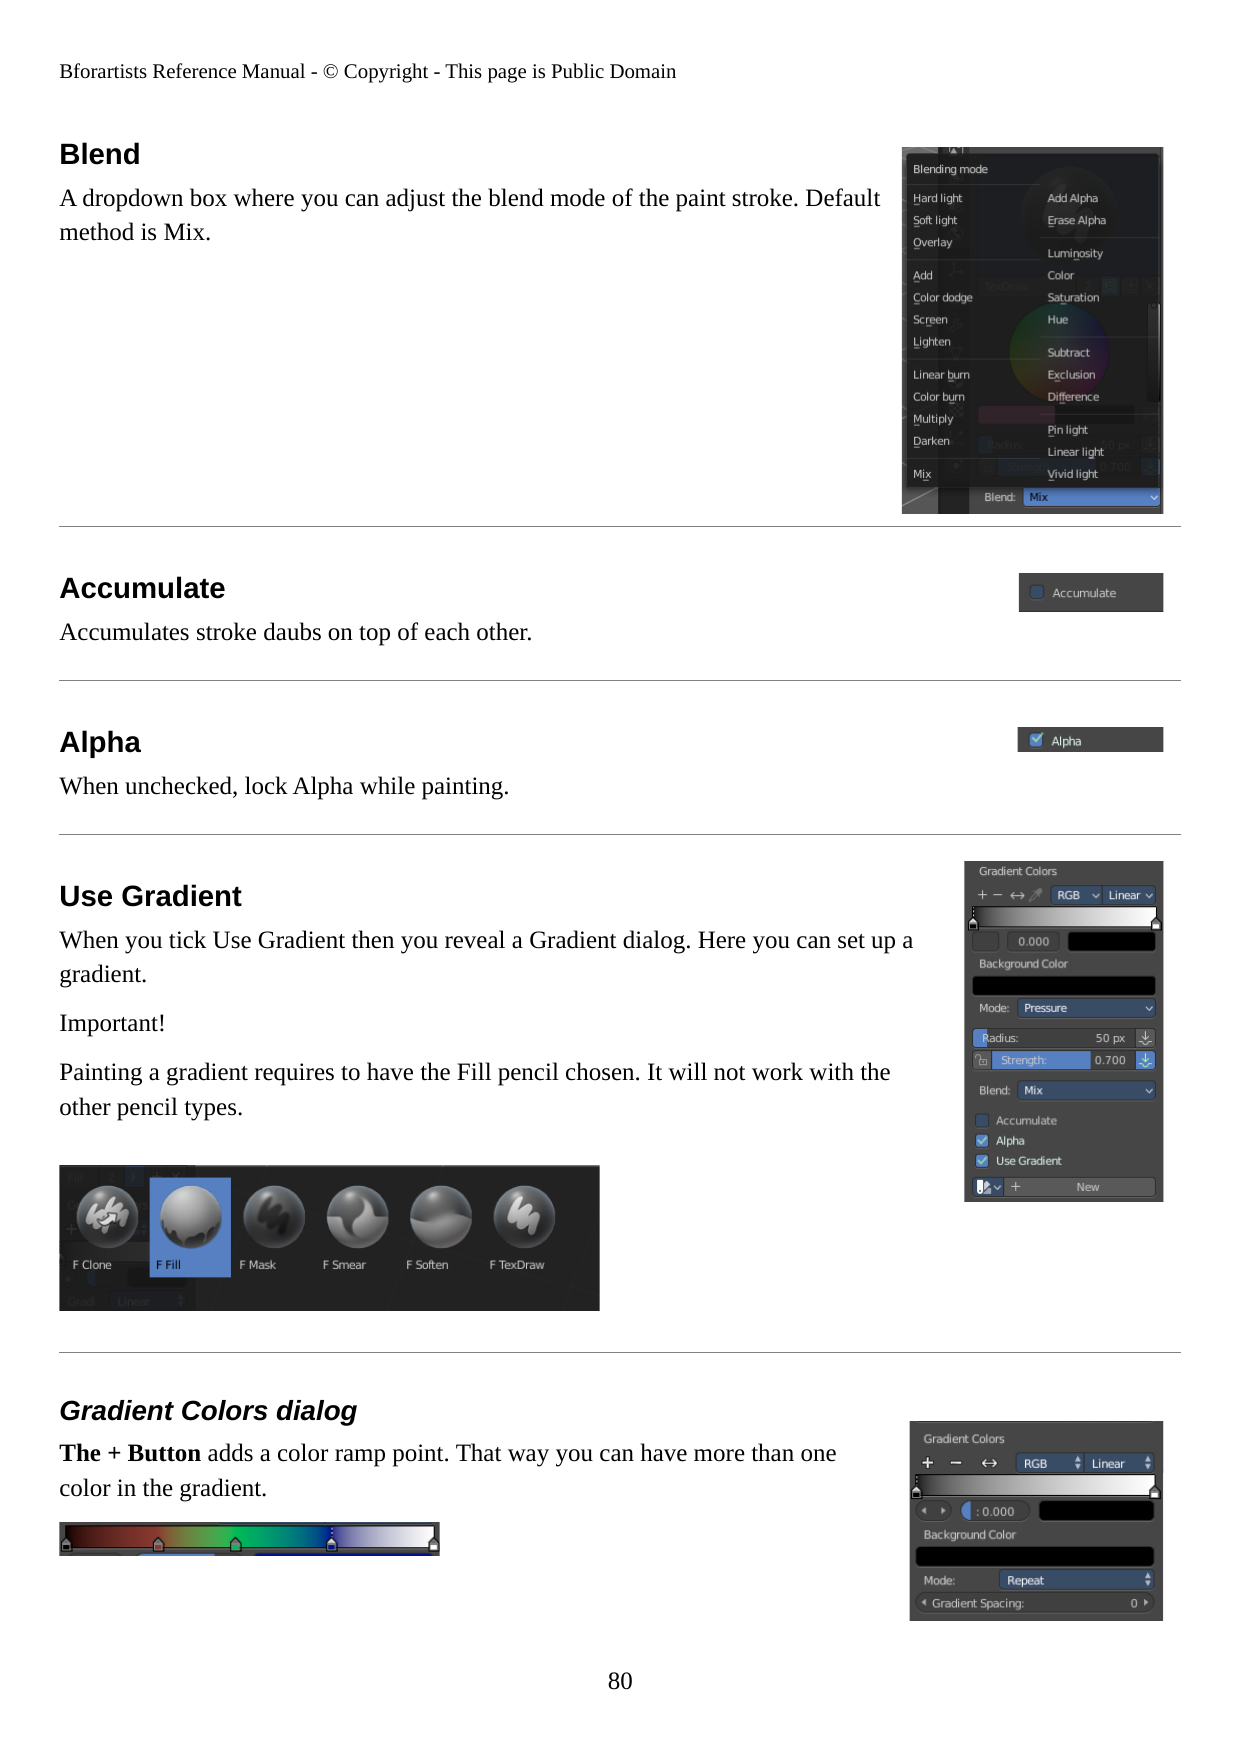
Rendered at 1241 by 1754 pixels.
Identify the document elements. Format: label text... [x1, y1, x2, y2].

subtitle Accumulate [59, 571, 1181, 604]
picture [59, 1165, 600, 1311]
subtitle Blend [59, 137, 1181, 170]
picture [909, 1421, 1164, 1621]
subtitle Alpha [59, 724, 1181, 758]
text The + Button adds a color ramp point. That way you can have more than one color in the gradient. [59, 1438, 909, 1502]
subtitle Gradient Colors dialog [59, 1394, 1181, 1426]
picture [964, 861, 1164, 1202]
subtitle Use Gradient [59, 879, 964, 912]
subtitle [1164, 879, 1181, 912]
text When unchecked, lock Alpha while painting. [59, 771, 1181, 799]
text When you tick Use Gradient then you reveal a Gradient dialog. Here you can set up a gradient. [59, 925, 964, 988]
picture [1017, 727, 1164, 752]
text [1164, 1008, 1181, 1037]
text Painting a gradient requires to have the Fill pencil chosen. It will not work with the other pencil types. [59, 1057, 964, 1121]
picture [59, 1522, 440, 1556]
text Important! [59, 1008, 964, 1037]
text A dropdown box where you can adjust the blend mode of the paint stroke. Default method is Mix. [59, 183, 901, 246]
picture [1018, 573, 1164, 612]
text Accumulates stroke daubs on top of each other. [59, 617, 1181, 646]
picture [901, 147, 1164, 514]
